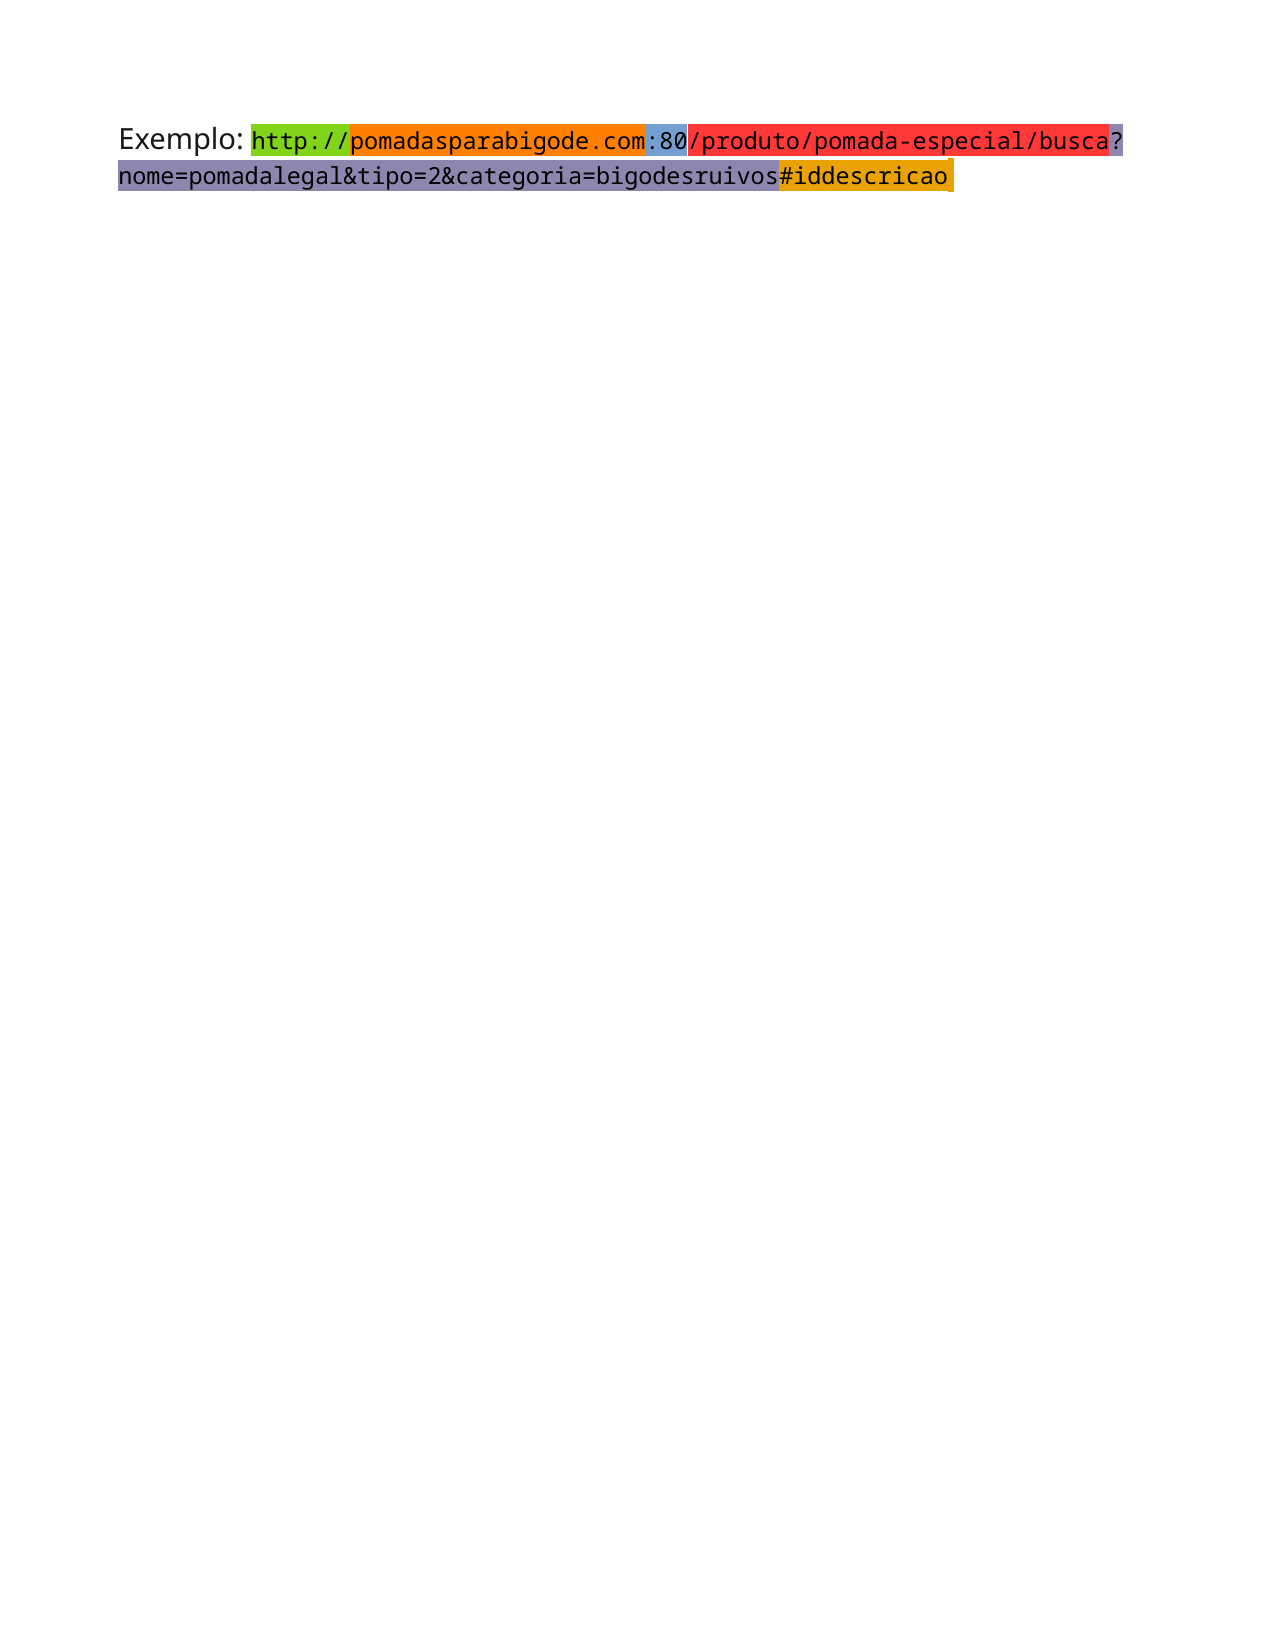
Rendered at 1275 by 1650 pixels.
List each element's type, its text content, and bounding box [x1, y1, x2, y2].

text Exemplo: http://pomadasparabigode.com:80/produto/pomada-especial/busca?nome=pomadalegal&tipo=2&categoria=bigodesruivos#iddescricao [118, 118, 1157, 192]
